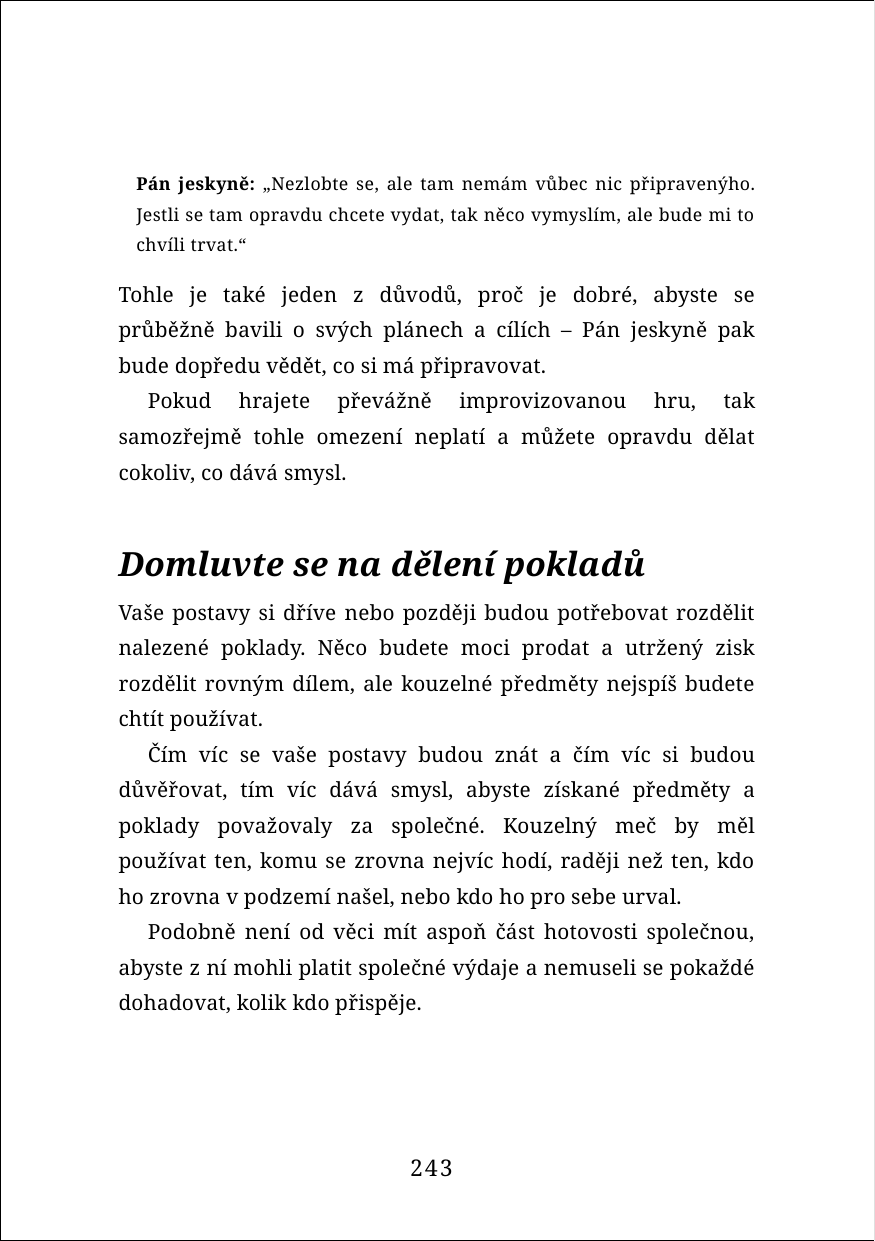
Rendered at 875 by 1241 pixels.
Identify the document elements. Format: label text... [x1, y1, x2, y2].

subtitle Domluvte se na dělení pokladů [118, 541, 756, 586]
text Pán jeskyně: „Nezlobte se, ale tam nemám vůbec nic připravenýho. Jestli se tam opravdu chcete vydat, tak něco vymyslím, ale bude mi to chvíli trvat.“ [136, 172, 756, 256]
text Tohle je také jeden z důvodů, proč je dobré, abyste se průběžně bavili o svých plánech a cílích – Pán jeskyně pak bude dopředu vědět, co si má připravovat. Pokud hrajete převážně improvizovanou hru, tak samozřejmě tohle omezení neplatí a můžete opravdu dělat cokoliv, co dává smysl. [118, 280, 756, 486]
text Vaše postavy si dříve nebo později budou potřebovat rozdělit nalezené poklady. Něco budete moci prodat a utržený zisk rozdělit rovným dílem, ale kouzelné předměty nejspíš budete chtít používat. Čím víc se vaše postavy budou znát a čím víc si budou důvěřovat, tím víc dává smysl, abyste získané předměty a poklady považovaly za společné. Kouzelný meč by měl používat ten, komu se zrovna nejvíc hodí, raději než ten, kdo ho zrovna v podzemí našel, nebo kdo ho pro sebe urval. Podobně není od věci mít aspoň část hotovosti společnou, abyste z ní mohli platit společné výdaje a nemuseli se pokaždé dohadovat, kolik kdo přispěje. [118, 598, 756, 1017]
